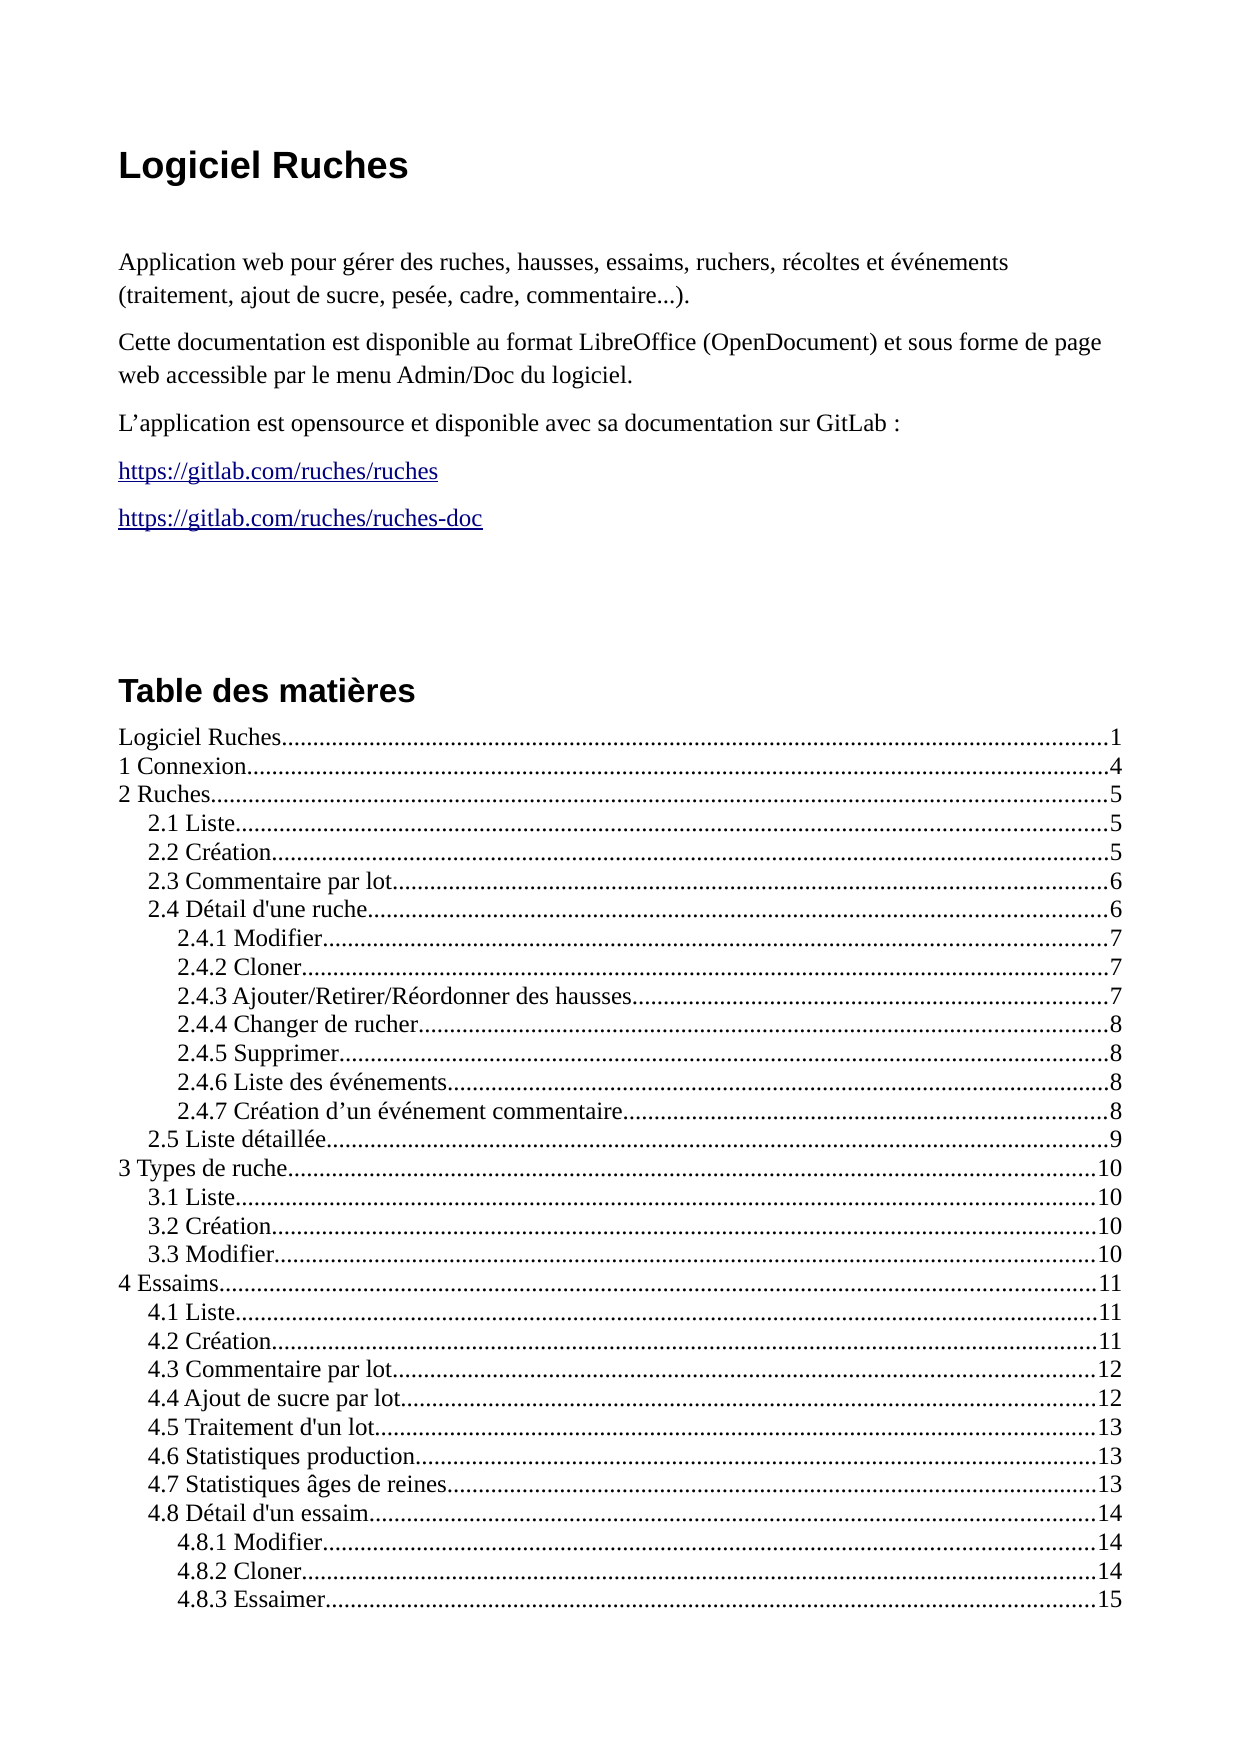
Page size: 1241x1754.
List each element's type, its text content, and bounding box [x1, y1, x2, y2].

text 4.7 Statistiques âges de reines 13 [148, 1469, 1122, 1498]
text 2.4.6 Liste des événements 8 [177, 1067, 1122, 1096]
text 1 Connexion 4 [118, 751, 1122, 779]
text L’application est opensource et disponible avec sa documentation sur GitLab : [118, 408, 1122, 437]
text 2.4.2 Cloner 7 [177, 952, 1122, 981]
text 4.6 Statistiques production 13 [148, 1441, 1122, 1469]
text 4.1 Liste 11 [148, 1297, 1122, 1326]
text 4.8 Détail d'un essaim 14 [148, 1498, 1122, 1527]
text Application web pour gérer des ruches, hausses, essaims, ruchers, récoltes et événements (traitement, ajout de sucre, pesée, cadre, commentaire...). [118, 247, 1122, 309]
text 4.8.2 Cloner 14 [177, 1556, 1122, 1584]
text 4 Essaims 11 [118, 1268, 1122, 1297]
subtitle Table des matières [118, 671, 1122, 709]
text 2.3 Commentaire par lot 6 [148, 866, 1122, 894]
subtitle Logiciel Ruches [118, 143, 1122, 187]
text 2.1 Liste 5 [148, 808, 1122, 837]
text 2.2 Création 5 [148, 837, 1122, 866]
text 4.3 Commentaire par lot 12 [148, 1354, 1122, 1383]
text Cette documentation est disponible au format LibreOffice (OpenDocument) et sous forme de page web accessible par le menu Admin/Doc du logiciel. [118, 327, 1122, 389]
text 2 Ruches 5 [118, 779, 1122, 808]
text 3 Types de ruche 10 [118, 1153, 1122, 1182]
text 2.5 Liste détaillée 9 [148, 1124, 1122, 1153]
text 3.2 Création 10 [148, 1211, 1122, 1239]
text 2.4.1 Modifier 7 [177, 923, 1122, 952]
text 3.1 Liste 10 [148, 1182, 1122, 1211]
text 2.4.5 Supprimer 8 [177, 1038, 1122, 1067]
text 2.4 Détail d'une ruche 6 [148, 894, 1122, 923]
text 4.8.3 Essaimer 15 [177, 1584, 1122, 1613]
text 4.8.1 Modifier 14 [177, 1527, 1122, 1556]
text 4.2 Création 11 [148, 1326, 1122, 1354]
text 4.4 Ajout de sucre par lot 12 [148, 1383, 1122, 1412]
text 4.5 Traitement d'un lot 13 [148, 1412, 1122, 1441]
text 3.3 Modifier 10 [148, 1239, 1122, 1268]
text 2.4.7 Création d’un événement commentaire 8 [177, 1096, 1122, 1124]
text Logiciel Ruches 1 [118, 722, 1122, 751]
text 2.4.4 Changer de rucher 8 [177, 1009, 1122, 1038]
text https://gitlab.com/ruches/ruches [118, 456, 1122, 484]
text 2.4.3 Ajouter/Retirer/Réordonner des hausses 7 [177, 981, 1122, 1009]
text https://gitlab.com/ruches/ruches-doc [118, 503, 1122, 532]
